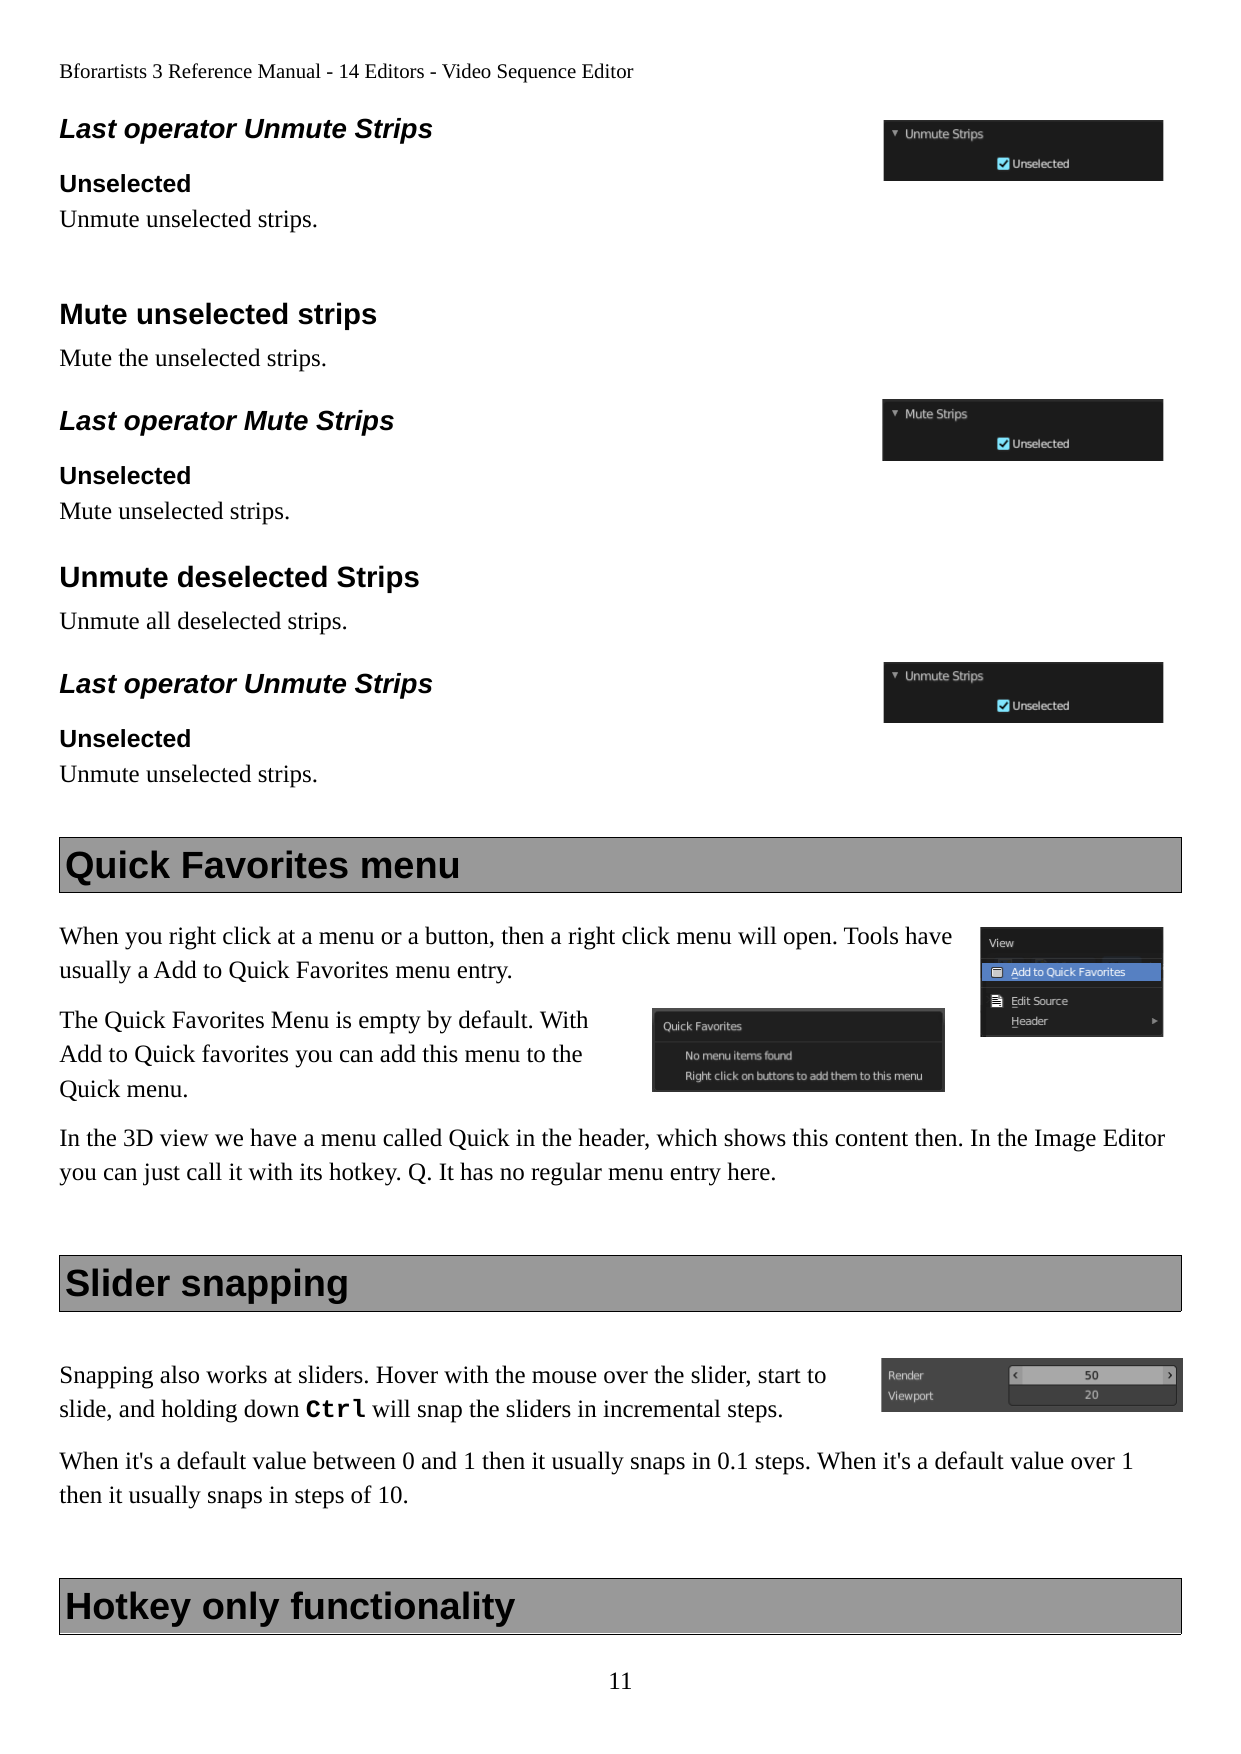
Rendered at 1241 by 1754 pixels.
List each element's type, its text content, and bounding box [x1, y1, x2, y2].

subtitle Mute unselected strips [59, 297, 1181, 330]
text When it's a default value between 0 and 1 then it usually snaps in 0.1 steps. When it's a default value over 1 then it usually snaps in steps of 10. [59, 1446, 1181, 1509]
text Mute unselected strips. [59, 496, 1181, 525]
text Unmute all deselected strips. [59, 606, 1181, 635]
table_header Hotkey only functionality [60, 1579, 1181, 1633]
text Mute the unselected strips. [59, 343, 1181, 372]
picture [980, 927, 1164, 1037]
text Unmute unselected strips. [59, 204, 1181, 233]
subtitle Last operator Unmute Strips [59, 113, 1181, 144]
subtitle Unselected [59, 461, 1181, 490]
table_header Slider snapping [60, 1256, 1181, 1311]
subtitle Unselected [59, 724, 1181, 753]
subtitle Last operator Unmute Strips [59, 668, 883, 699]
text In the 3D view we have a menu called Quick in the header, which shows this content then. In the Image Editor you can just call it with its hotkey. Q. It has no regular menu entry here. [59, 1123, 1181, 1186]
text Snapping also works at sliders. Hover with the mouse over the slider, start to slide, and holding down Ctrl will snap the sliders in incremental steps. [59, 1360, 1181, 1425]
picture [883, 662, 1164, 723]
text Unmute unselected strips. [59, 759, 1181, 788]
subtitle Last operator Mute Strips [59, 404, 882, 436]
subtitle [1164, 404, 1181, 436]
text When you right click at a menu or a button, then a right click menu will open. Tools have usually a Add to Quick Favorites menu entry. [59, 921, 1181, 984]
picture [882, 399, 1164, 461]
picture [652, 1008, 945, 1092]
picture [881, 1358, 1183, 1412]
picture [883, 120, 1164, 181]
text The Quick Favorites Menu is empty by default. With Add to Quick favorites you can add this menu to the Quick menu. [59, 1005, 1181, 1102]
table_header Quick Favorites menu [60, 838, 1181, 892]
subtitle Unselected [59, 169, 1181, 198]
subtitle Unmute deselected Strips [59, 560, 1181, 593]
